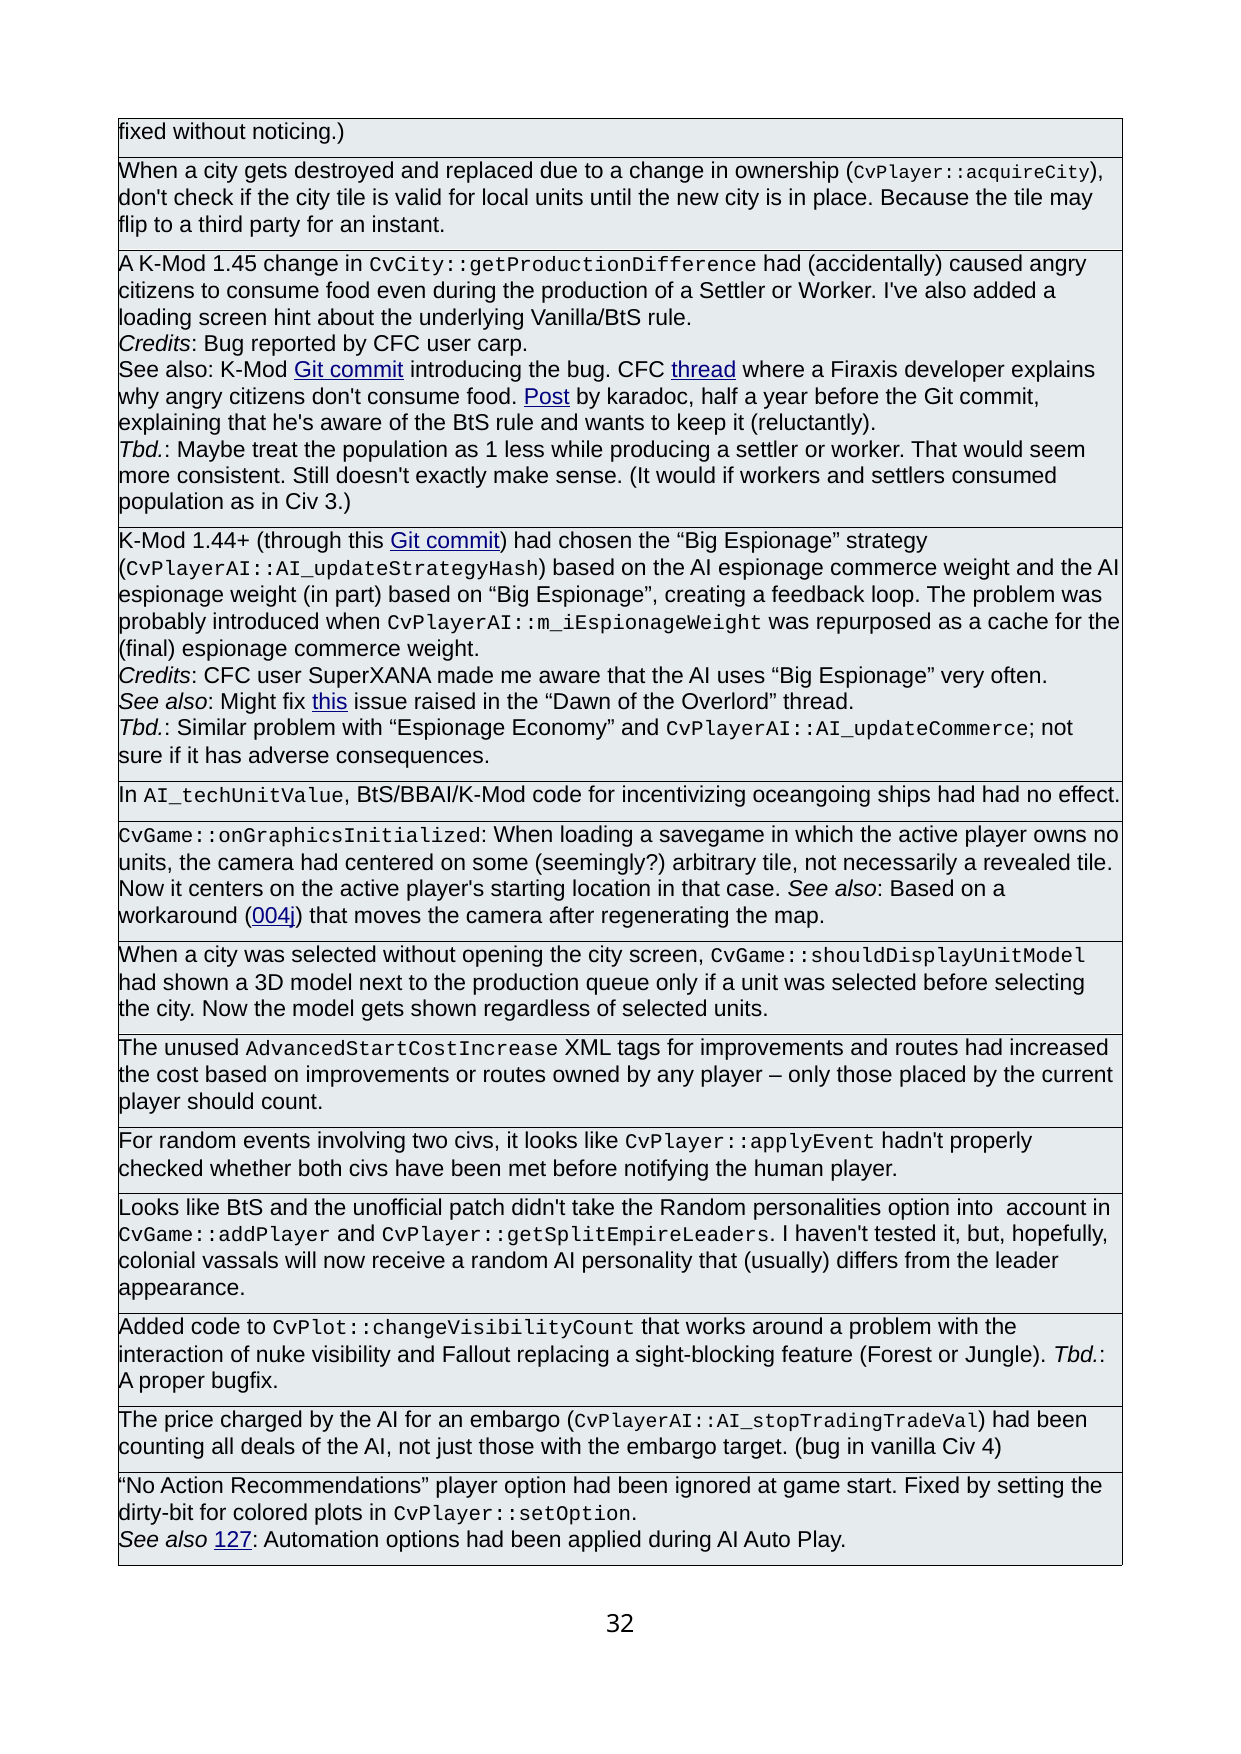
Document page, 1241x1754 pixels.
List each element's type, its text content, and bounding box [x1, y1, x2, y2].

table_cell CvGame::onGraphicsInitialized: When loading a savegame in which the active player owns no units, the camera had centered on some (seemingly?) arbitrary tile, not necessarily a revealed tile. Now it centers on the active player's starting location in that case. See also: Based on a workaround (004j) that moves the camera after regenerating the map. [119, 822, 1122, 941]
table_cell When a city was selected without opening the city screen, CvGame::shouldDisplayUnitModel had shown a 3D model next to the production queue only if a unit was selected before selecting the city. Now the model gets shown regardless of selected units. [119, 942, 1122, 1033]
table_cell Added code to CvPlot::changeVisibilityCount that works around a problem with the interaction of nuke visibility and Fallout replacing a sight-blocking feature (Forest or Jungle). Tbd.: A proper bugfix. [119, 1314, 1122, 1406]
table_cell fixed without noticing.) [119, 119, 1122, 157]
table_cell “No Action Recommendations” player option had been ignored at game start. Fixed by setting the dirty-bit for colored plots in CvPlayer::setOption. See also 127: Automation options had been applied during AI Auto Play. [119, 1473, 1122, 1565]
table_cell In AI_techUnitValue, BtS/BBAI/K-Mod code for incentivizing oceangoing ships had had no effect. [119, 782, 1122, 821]
table_cell The unused AdvancedStartCostIncrease XML tags for improvements and routes had increased the cost based on improvements or routes owned by any player – only those placed by the current player should count. [119, 1035, 1122, 1127]
table_cell A K-Mod 1.45 change in CvCity::getProductionDifference had (accidentally) caused angry citizens to consume food even during the production of a Settler or Worker. I've also added a loading screen hint about the underlying Vanilla/BtS rule. Credits: Bug reported by CFC user carp. See also: K-Mod Git commit introducing the bug. CFC thread where a Firaxis developer explains why angry citizens don't consume food. Post by karadoc, half a year before the Git commit, explaining that he's aware of the BtS rule and wants to keep it (reluctantly). Tbd.: Maybe treat the population as 1 less while producing a settler or worker. That would seem more consistent. Still doesn't exactly make sense. (It would if workers and settlers consumed population as in Civ 3.) [119, 251, 1122, 527]
table_cell The price charged by the AI for an embargo (CvPlayerAI::AI_stopTradingTradeVal) had been counting all deals of the AI, not just those with the embargo target. (bug in vanilla Civ 4) [119, 1407, 1122, 1472]
table_cell Looks like BtS and the unofficial patch didn't take the Random personalities option into account in CvGame::addPlayer and CvPlayer::getSplitEmpireLeaders. I haven't tested it, but, hopefully, colonial vassals will now receive a random AI personality that (usually) differs from the leader appearance. [119, 1194, 1122, 1313]
table_cell For random events involving two civs, it looks like CvPlayer::applyEvent hadn't properly checked whether both civs have been met before notifying the human player. [119, 1128, 1122, 1193]
table_cell K-Mod 1.44+ (through this Git commit) had chosen the “Big Espionage” strategy (CvPlayerAI::AI_updateStrategyHash) based on the AI espionage commerce weight and the AI espionage weight (in part) based on “Big Espionage”, creating a feedback loop. The problem was probably introduced when CvPlayerAI::m_iEspionageWeight was repurposed as a cache for the (final) espionage commerce weight. Credits: CFC user SuperXANA made me aware that the AI uses “Big Espionage” very often. See also: Might fix this issue raised in the “Dawn of the Overlord” thread. Tbd.: Similar problem with “Espionage Economy” and CvPlayerAI::AI_updateCommerce; not sure if it has adverse consequences. [119, 528, 1122, 781]
table_cell When a city gets destroyed and replaced due to a change in ownership (CvPlayer::acquireCity), don't check if the city tile is valid for local units until the new city is in place. Because the tile may flip to a third party for an instant. [119, 158, 1122, 249]
